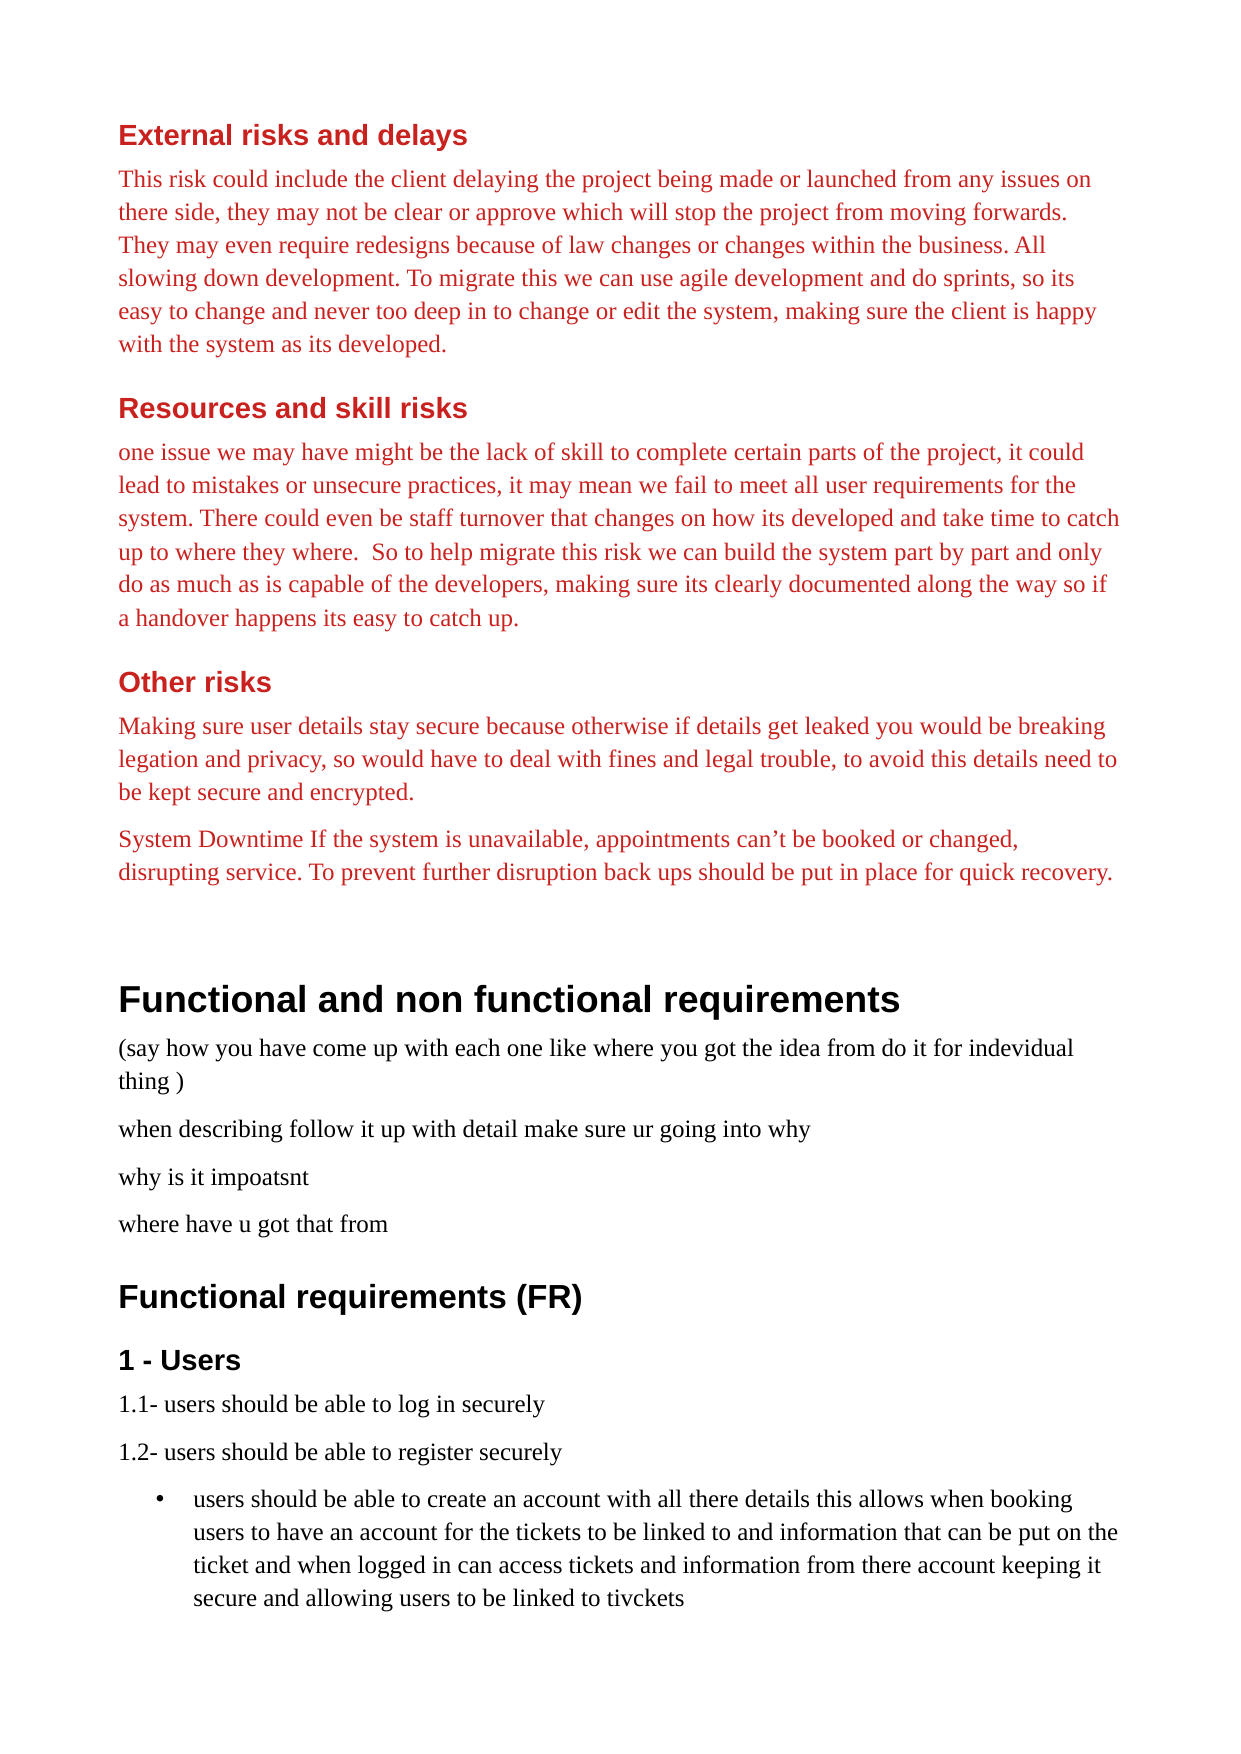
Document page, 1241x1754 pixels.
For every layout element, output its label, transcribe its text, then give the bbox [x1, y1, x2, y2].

text where have u got that from [118, 1209, 1122, 1238]
text 1.2- users should be able to register securely [118, 1437, 1122, 1466]
text Making sure user details stay secure because otherwise if details get leaked you would be breaking legation and privacy, so would have to deal with fines and legal trouble, to avoid this details need to be kept secure and encrypted. [118, 711, 1122, 806]
text when describing follow it up with detail make sure ur going into why [118, 1114, 1122, 1143]
subtitle External risks and delays [118, 118, 1122, 152]
text why is it impoatsnt [118, 1162, 1122, 1190]
subtitle Other risks [118, 665, 1122, 698]
text This risk could include the client delaying the project being made or launched from any issues on there side, they may not be clear or approve which will stop the project from moving forwards. They may even require redesigns because of law changes or changes within the business. All slowing down development. To migrate this we can use agile development and do sprints, so its easy to change and never too deep in to change or edit the system, making sure the client is happy with the system as its developed. [118, 164, 1122, 358]
text 1.1- users should be able to log in securely [118, 1389, 1122, 1418]
subtitle Functional requirements (FR) [118, 1278, 1122, 1316]
subtitle Resources and skill risks [118, 391, 1122, 425]
subtitle Functional and non functional requirements [118, 978, 1122, 1021]
text one issue we may have might be the lack of skill to complete certain parts of the project, it could lead to mistakes or unsecure practices, it may mean we fail to meet all user requirements for the system. There could even be staff turnover that changes on how its developed and take time to catch up to where they where. So to help migrate this risk we can build the system part by part and only do as much as is capable of the developers, making sure its clearly documented along the way so if a handover happens its easy to catch up. [118, 437, 1122, 631]
subtitle 1 - Users [118, 1343, 1122, 1377]
text (say how you have come up with each one like where you got the idea from do it for indevidual thing ) [118, 1033, 1122, 1095]
text System Downtime If the system is unavailable, appointments can’t be booked or changed, disrupting service. To prevent further disruption back ups should be put in place for quick recovery. [118, 824, 1122, 886]
list users should be able to create an account with all there details this allows when booking users to have an account for the tickets to be linked to and information that can be put on the ticket and when logged in can access tickets and information from there account keeping it secure and allowing users to be linked to tivckets [156, 1484, 1122, 1612]
